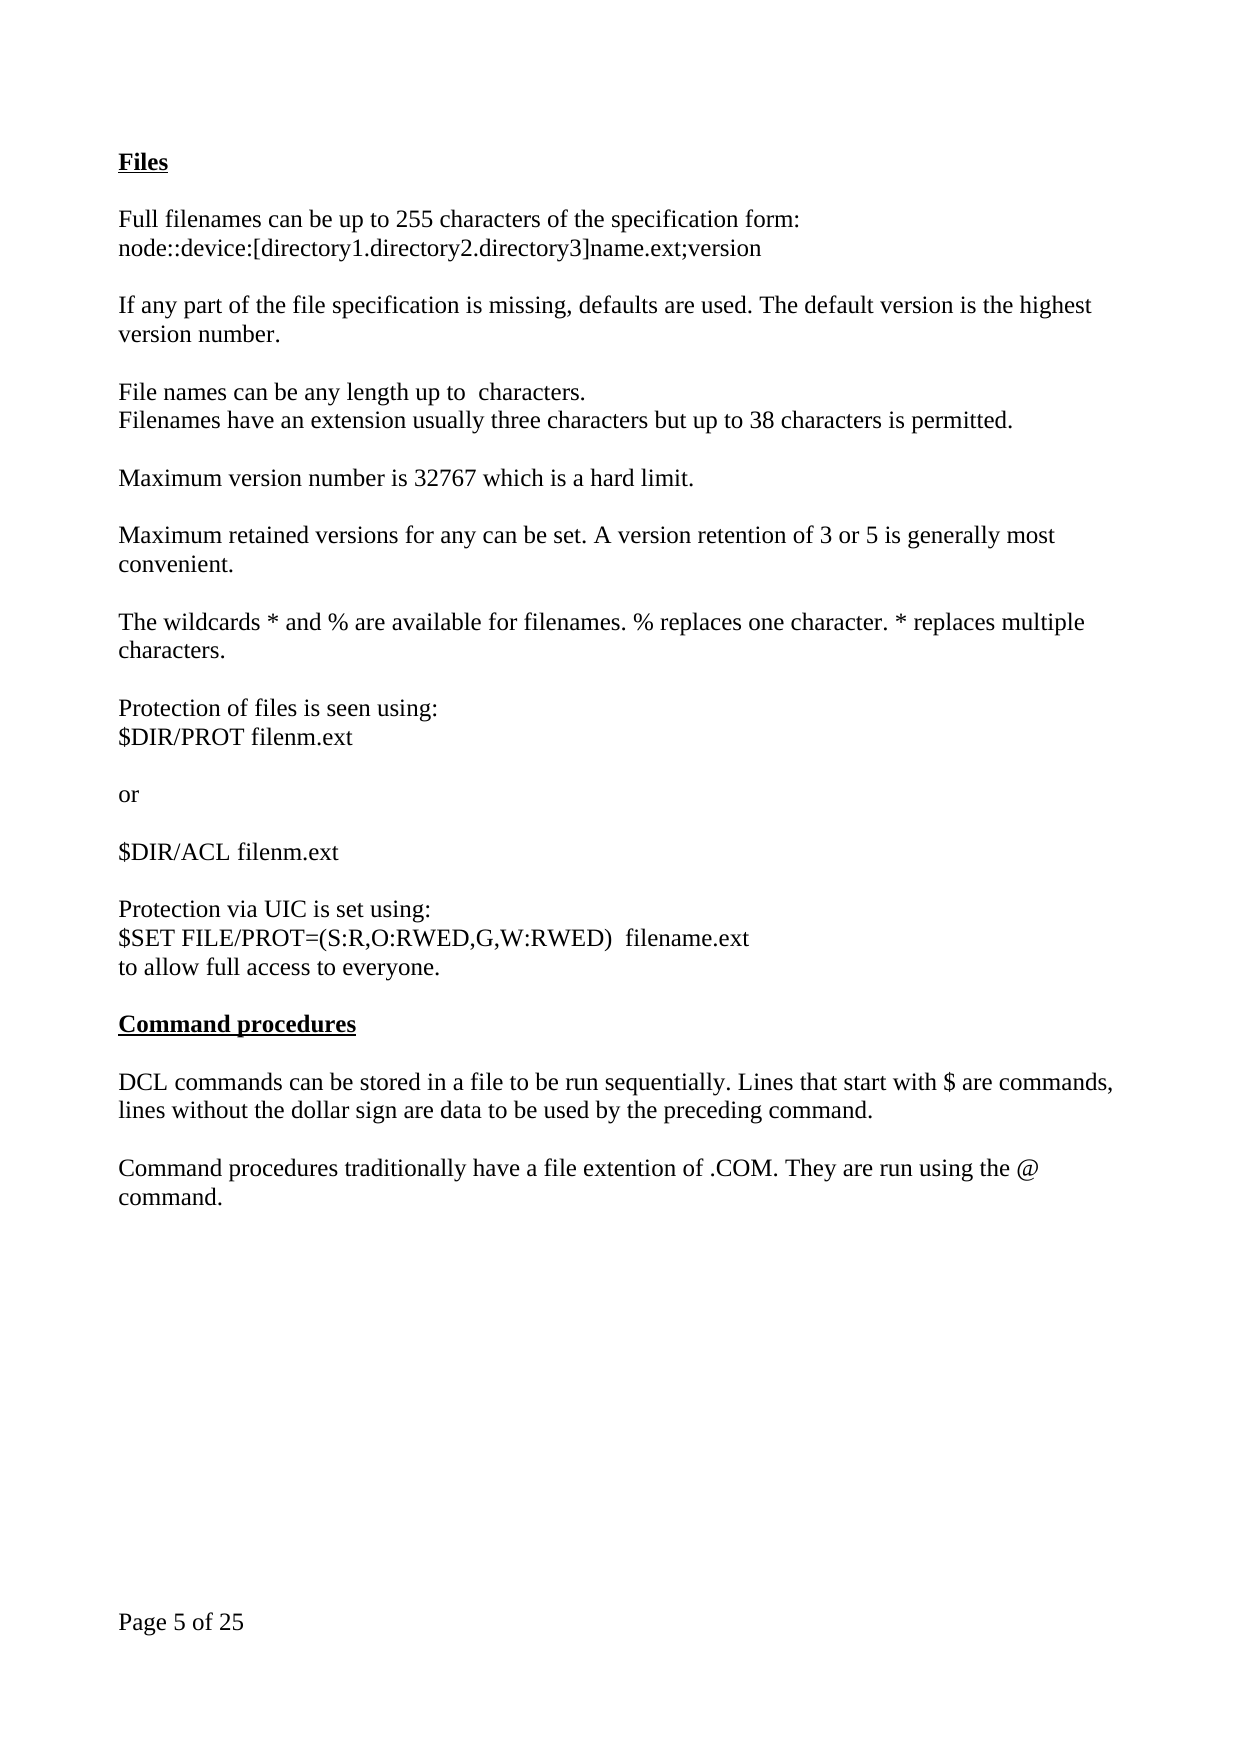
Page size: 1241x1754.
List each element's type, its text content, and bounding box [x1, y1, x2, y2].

text Full filenames can be up to 255 characters of the specification form: [118, 204, 1122, 233]
text Protection via UIC is set using: [118, 894, 1122, 923]
text The wildcards * and % are available for filenames. % replaces one character. * replaces multiple characters. [118, 607, 1122, 664]
text or [118, 779, 1122, 808]
text $SET FILE/PROT=(S:R,O:RWED,G,W:RWED) filename.ext [118, 923, 1122, 952]
text Maximum version number is 32767 which is a hard limit. [118, 463, 1122, 492]
text If any part of the file specification is missing, defaults are used. The default version is the highest version number. [118, 291, 1122, 348]
text DCL commands can be stored in a file to be run sequentially. Lines that start with $ are commands, lines without the dollar sign are data to be used by the preceding command. [118, 1067, 1122, 1124]
text File names can be any length up to characters. [118, 377, 1122, 406]
text to allow full access to everyone. [118, 952, 1122, 981]
text node::device:[directory1.directory2.directory3]name.ext;version [118, 233, 1122, 262]
text Maximum retained versions for any can be set. A version retention of 3 or 5 is generally most convenient. [118, 521, 1122, 578]
text Command procedures traditionally have a file extention of .COM. They are run using the @ command. [118, 1153, 1122, 1211]
text Protection of files is seen using: [118, 693, 1122, 722]
text Filenames have an extension usually three characters but up to 38 characters is permitted. [118, 406, 1122, 434]
text $DIR/ACL filenm.ext [118, 837, 1122, 866]
text Files [118, 147, 1122, 176]
text $DIR/PROT filenm.ext [118, 722, 1122, 751]
text Command procedures [118, 1009, 1122, 1038]
